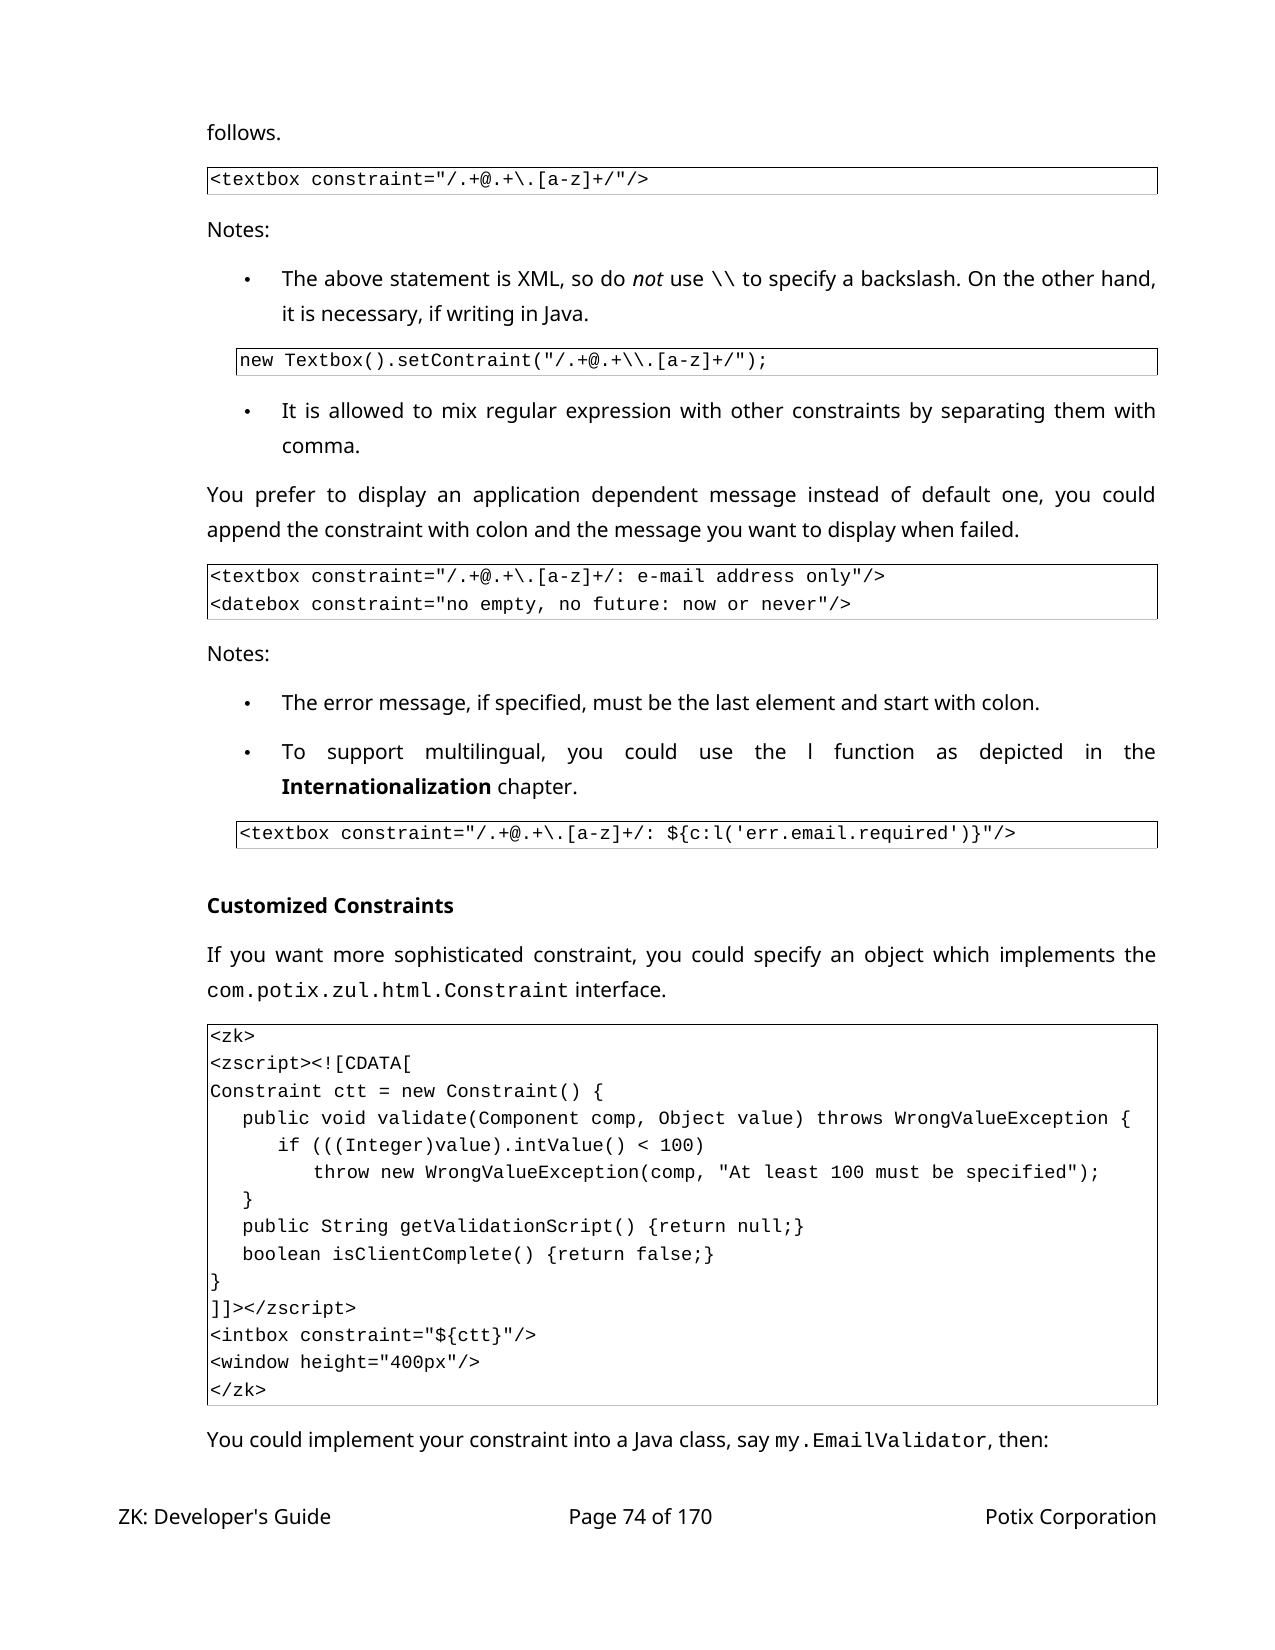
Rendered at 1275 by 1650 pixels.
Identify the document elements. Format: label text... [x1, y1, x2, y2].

text <window height="400px"/> [208, 1350, 1157, 1374]
list To support multilingual, you could use the l function as depicted in the Internationalization chapter. [244, 737, 1157, 800]
text <zk> [208, 1025, 1157, 1048]
text If you want more sophisticated constraint, you could specify an object which implements the com.potix.zul.html.Constraint interface. [207, 940, 1157, 1003]
text } [208, 1187, 1157, 1211]
text <intbox constraint="${ctt}"/> [208, 1323, 1157, 1347]
text ]]></zscript> [208, 1296, 1157, 1320]
text if (((Integer)value).intValue() < 100) [208, 1133, 1157, 1157]
text <textbox constraint="/.+@.+\.[a-z]+/: e-mail address only"/> [208, 565, 1157, 588]
text public void validate(Component comp, Object value) throws WrongValueException { [208, 1106, 1157, 1130]
text <textbox constraint="/.+@.+\.[a-z]+/: ${c:l('err.email.required')}"/> [237, 822, 1157, 848]
list The above statement is XML, so do not use \\ to specify a backslash. On the other hand, it is necessary, if writing in Java. [244, 264, 1157, 327]
text </zk> [208, 1377, 1157, 1405]
text Constraint ctt = new Constraint() { [208, 1078, 1157, 1103]
list It is allowed to mix regular expression with other constraints by separating them with comma. [244, 396, 1157, 459]
text You could implement your constraint into a Java class, say my.EmailValidator, then: [207, 1425, 1157, 1454]
text <textbox constraint="/.+@.+\.[a-z]+/"/> [208, 168, 1157, 194]
text <zscript><![CDATA[ [208, 1051, 1157, 1076]
subtitle Customized Constraints [207, 891, 1157, 919]
text boolean isClientComplete() {return false;} [208, 1242, 1157, 1266]
text } [208, 1269, 1157, 1293]
text You prefer to display an application dependent message instead of default one, you could append the constraint with colon and the message you want to display when failed. [207, 480, 1157, 543]
text new Textbox().setContraint("/.+@.+\\.[a-z]+/"); [237, 349, 1157, 375]
text throw new WrongValueException(comp, "At least 100 must be specified"); [208, 1160, 1157, 1184]
text follows. [207, 118, 1157, 146]
text Notes: [207, 215, 1157, 243]
text Notes: [207, 639, 1157, 667]
list The error message, if specified, must be the last element and start with colon. [244, 688, 1157, 716]
text public String getValidationScript() {return null;} [208, 1214, 1157, 1239]
text <datebox constraint="no empty, no future: now or never"/> [208, 591, 1157, 619]
